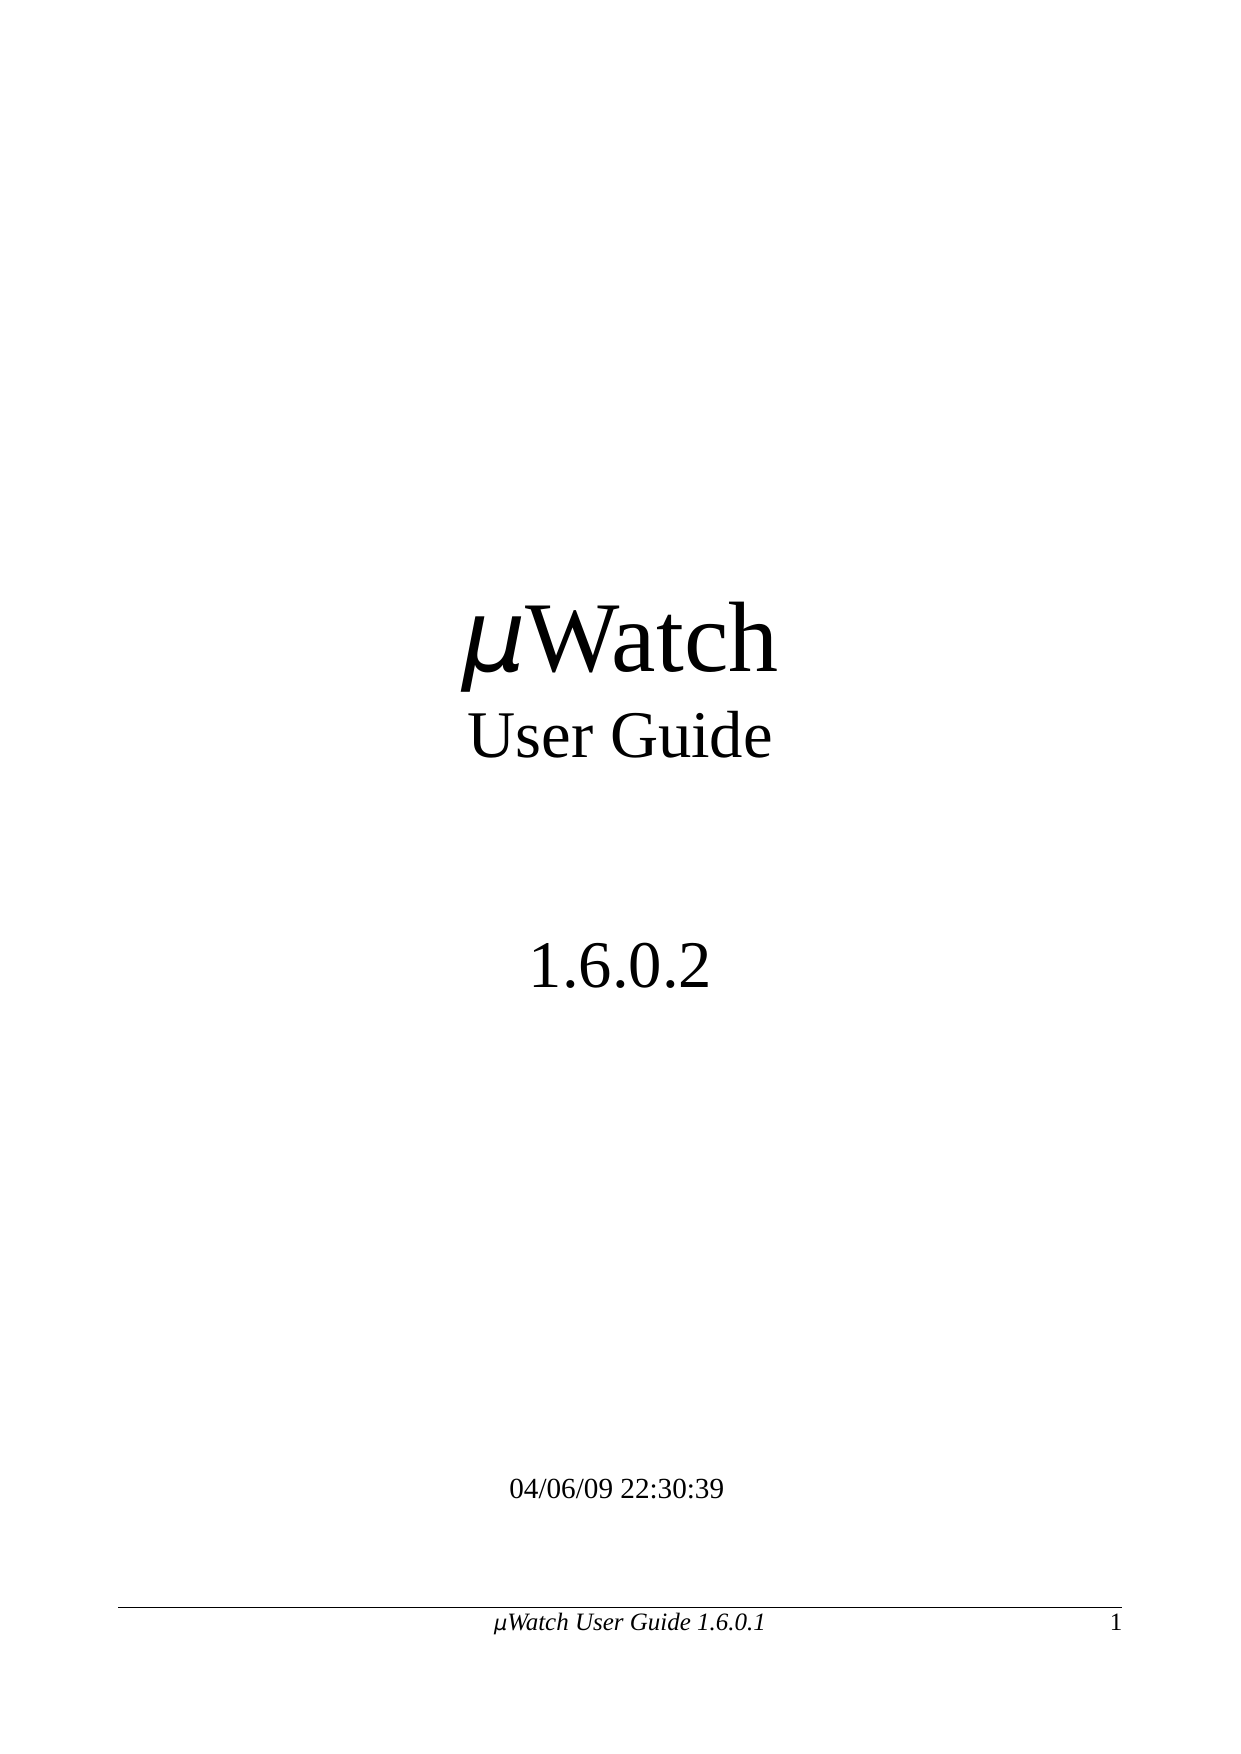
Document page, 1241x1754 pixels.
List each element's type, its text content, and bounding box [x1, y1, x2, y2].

text User Guide [118, 695, 1122, 772]
text 1.6.0.2 [118, 925, 1122, 1002]
text 04/06/09 22:30:40 [118, 1471, 1122, 1505]
text μWatch [118, 578, 1122, 695]
